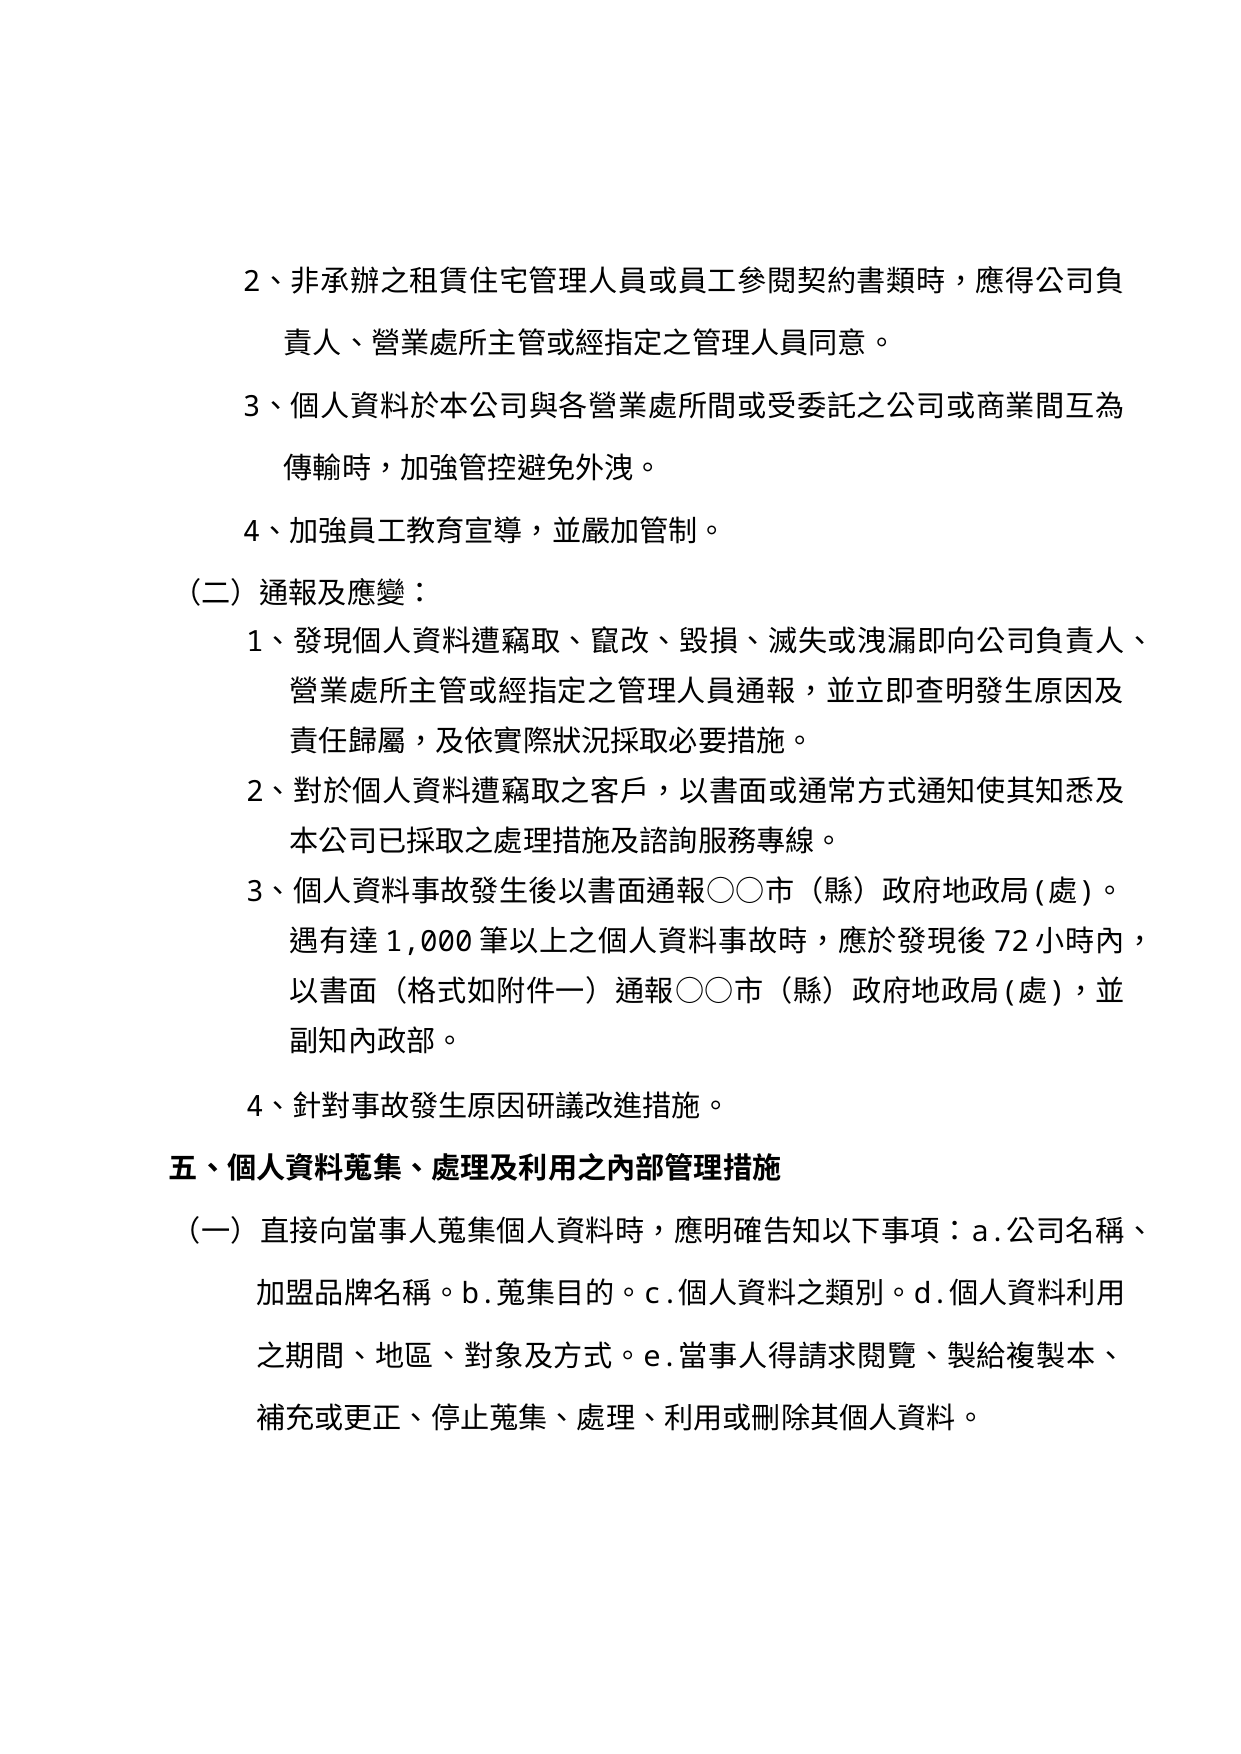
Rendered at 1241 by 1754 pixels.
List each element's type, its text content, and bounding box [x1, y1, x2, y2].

text 1、發現個人資料遭竊取、竄改、毀損、滅失或洩漏即向公司負責人、營業處所主管或經指定之管理人員通報，並立即查明發生原因及責任歸屬，及依實際狀況採取必要措施。 [246, 612, 1125, 762]
text 4、針對事故發生原因研議改進措施。 [246, 1062, 1125, 1124]
text （一）直接向當事人蒐集個人資料時，應明確告知以下事項：a.公司名稱、加盟品牌名稱。b.蒐集目的。c.個人資料之類別。d.個人資料利用之期間、地區、對象及方式。e.當事人得請求閱覽、製給複製本、補充或更正、停止蒐集、處理、利用或刪除其個人資料。 [171, 1187, 1125, 1437]
text 2、非承辦之租賃住宅管理人員或員工參閱契約書類時，應得公司負責人、營業處所主管或經指定之管理人員同意。 [243, 237, 1125, 362]
text 3、個人資料於本公司與各營業處所間或受委託之公司或商業間互為傳輸時，加強管控避免外洩。 [243, 362, 1125, 487]
text 五、個人資料蒐集、處理及利用之內部管理措施 [169, 1124, 1125, 1187]
text 3、個人資料事故發生後以書面通報○○市（縣）政府地政局(處)。遇有達1,000筆以上之個人資料事故時，應於發現後72小時內，以書面（格式如附件一）通報○○市（縣）政府地政局(處)，並副知內政部。 [246, 862, 1125, 1062]
text 2、對於個人資料遭竊取之客戶，以書面或通常方式通知使其知悉及本公司已採取之處理措施及諮詢服務專線。 [246, 762, 1125, 862]
text （二）通報及應變： [172, 549, 1125, 612]
text 4、加強員工教育宣導，並嚴加管制。 [243, 487, 1125, 549]
